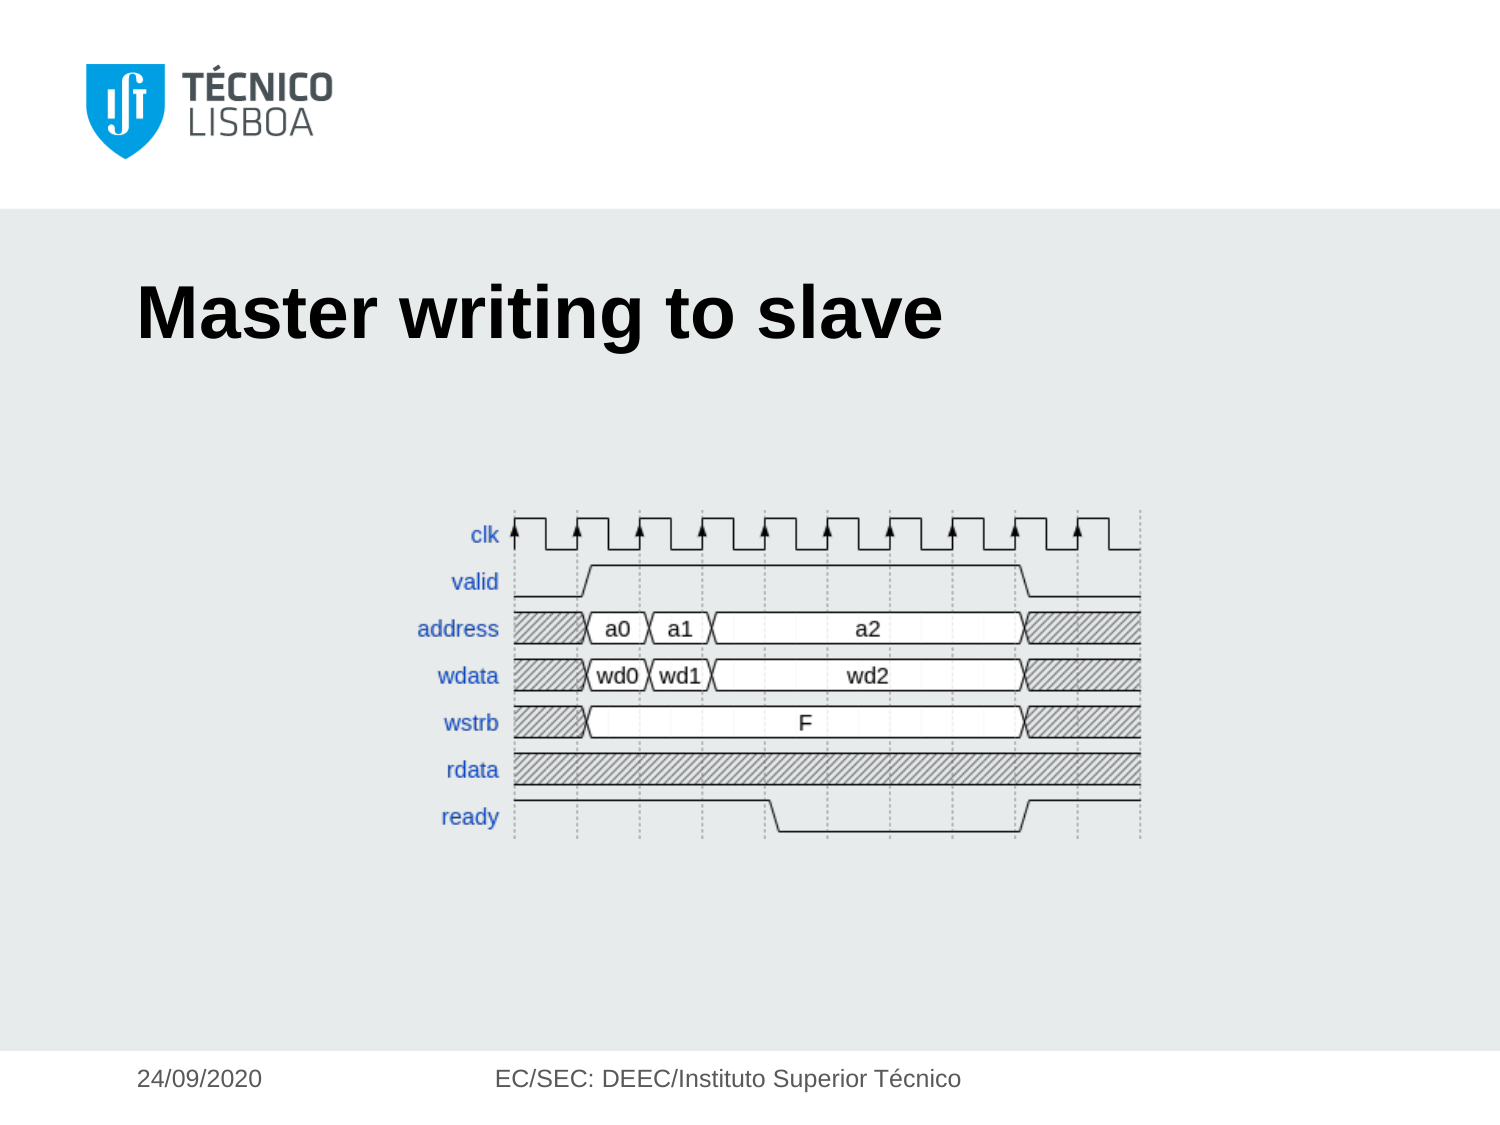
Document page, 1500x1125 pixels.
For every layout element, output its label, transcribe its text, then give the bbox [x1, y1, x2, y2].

footer EC/SEC: DEEC/Instituto Superior Técnico [476, 1052, 988, 1103]
slide_number 24/09/2020 [121, 1052, 425, 1103]
picture [0, 0, 1500, 1125]
title Master writing to slave [121, 237, 1378, 381]
